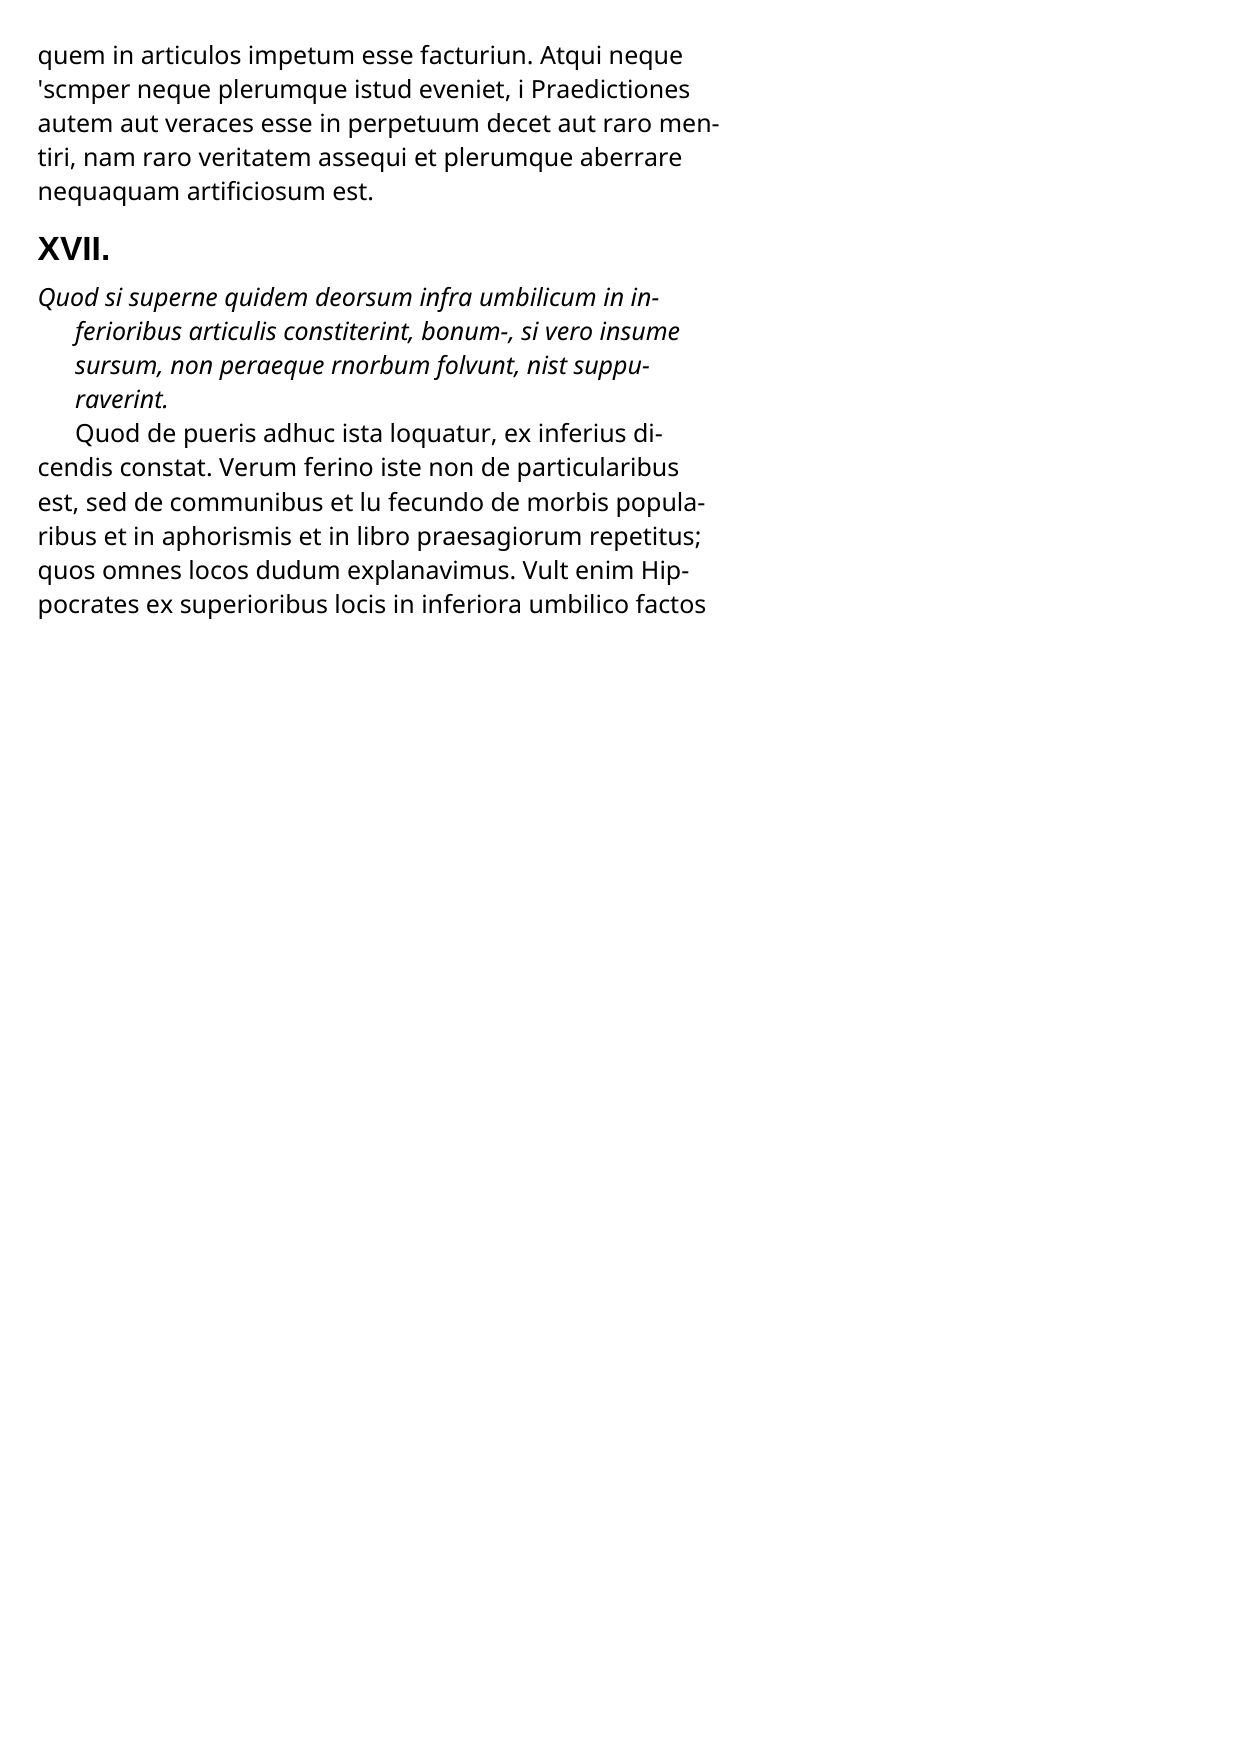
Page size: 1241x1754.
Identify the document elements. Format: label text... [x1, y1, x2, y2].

subtitle XVII. [37, 229, 1203, 267]
text Quod si superne quidem deorsum infra umbilicum in in- ferioribus articulis constiterint, bonum-, si vero insume sursum, non peraeque rnorbum folvunt, nist suppu- raverint. [37, 280, 1203, 416]
text Quod de pueris adhuc ista loquatur, ex inferius di- cendis constat. Verum ferino iste non de particularibus est, sed de communibus et lu fecundo de morbis popula- ribus et in aphorismis et in libro praesagiorum repetitus; quos omnes locos dudum explanavimus. Vult enim Hip- pocrates ex superioribus locis in inferiora umbilico factos [37, 416, 1203, 620]
text quem in articulos impetum esse facturiun. Atqui neque 'scmper neque plerumque istud eveniet, i Praedictiones autem aut veraces esse in perpetuum decet aut raro men- tiri, nam raro veritatem assequi et plerumque aberrare nequaquam artificiosum est. [37, 37, 1203, 208]
